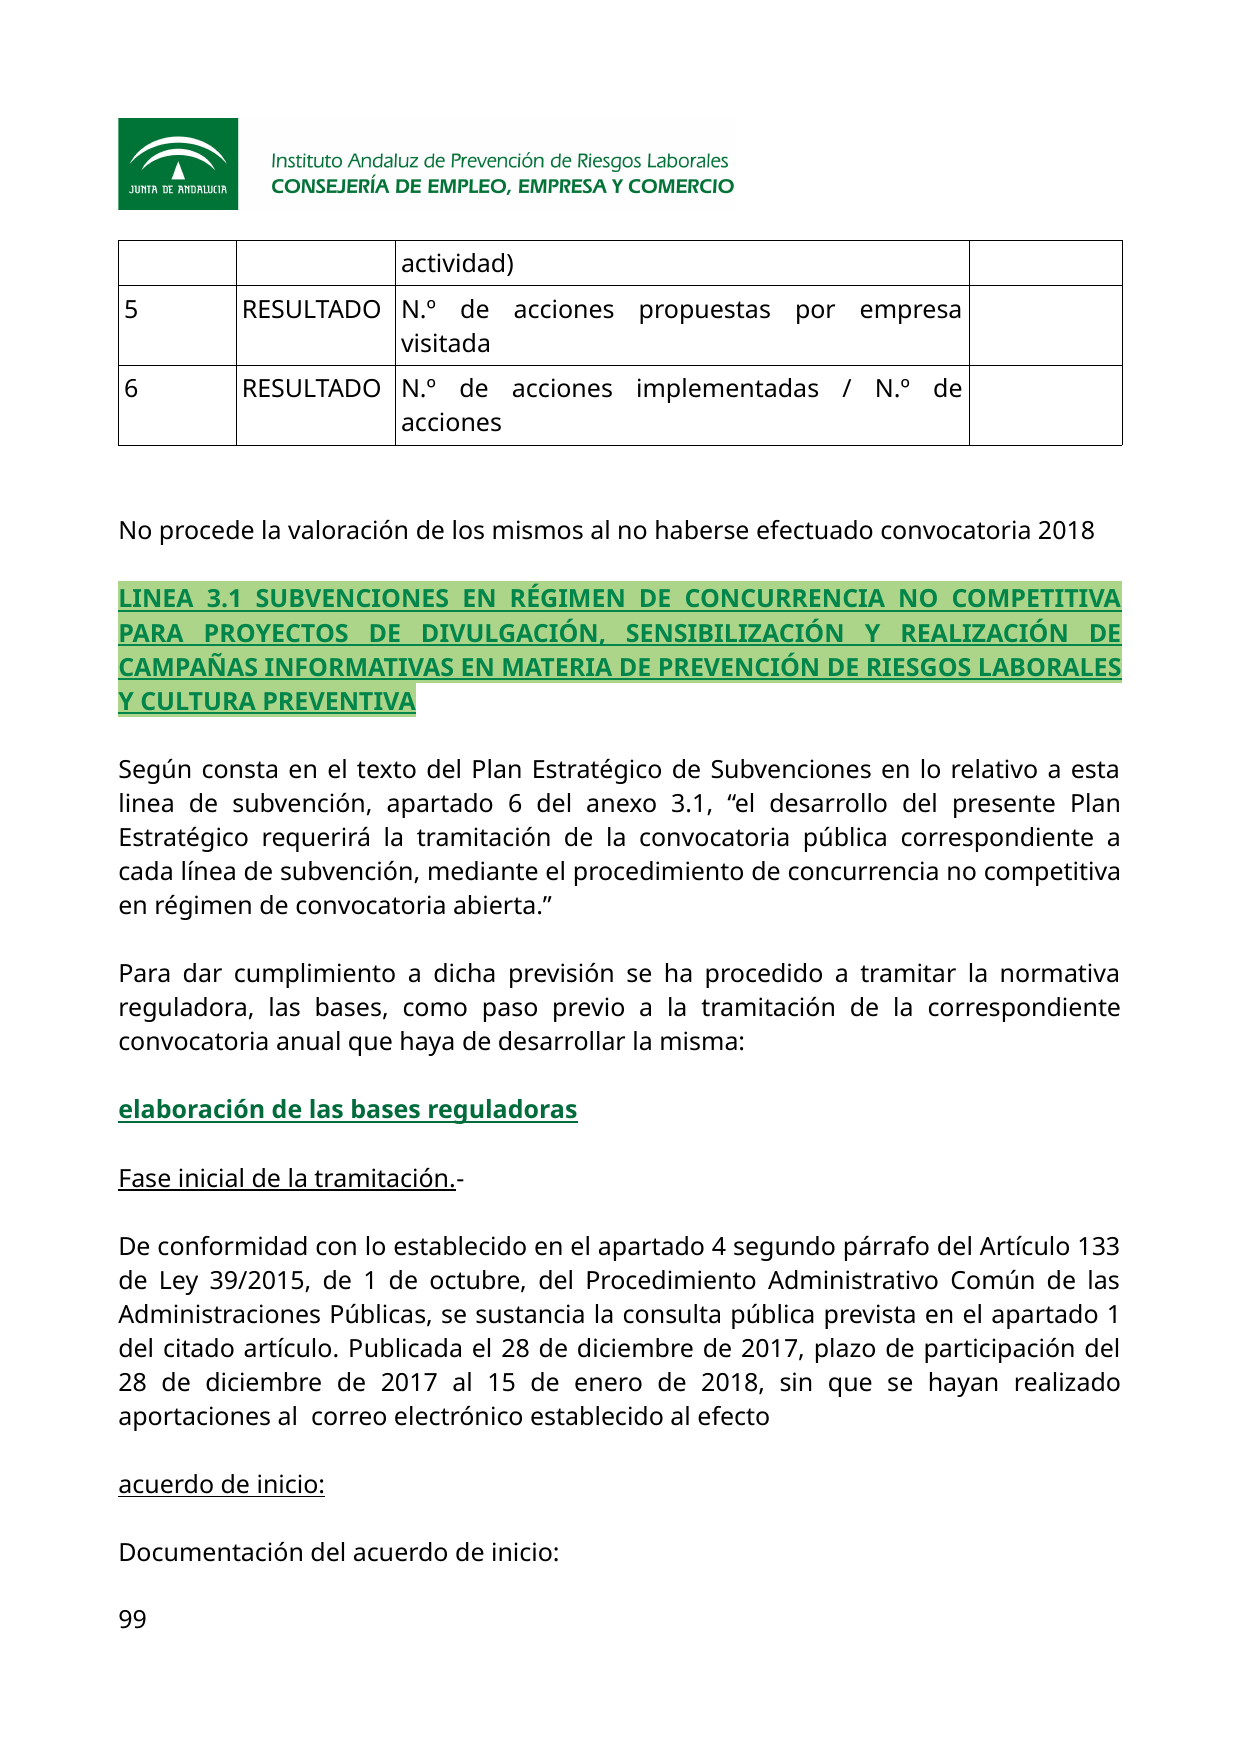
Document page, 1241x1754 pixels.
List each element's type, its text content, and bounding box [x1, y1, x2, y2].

text No procede la valoración de los mismos al no haberse efectuado convocatoria 2018 [118, 513, 1122, 547]
table_cell 6 [119, 366, 236, 445]
text De conformidad con lo establecido en el apartado 4 segundo párrafo del Artículo 133 de Ley 39/2015, de 1 de octubre, del Procedimiento Administrativo Común de las Administraciones Públicas, se sustancia la consulta pública prevista en el apartado 1 del citado artículo. Publicada el 28 de diciembre de 2017, plazo de participación del 28 de diciembre de 2017 al 15 de enero de 2018, sin que se hayan realizado aportaciones al correo electrónico establecido al efecto [118, 1228, 1122, 1433]
text Documentación del acuerdo de inicio: [118, 1535, 1122, 1569]
text elaboración de las bases reguladoras [118, 1092, 1122, 1126]
table_cell [970, 241, 1122, 285]
table_cell 5 [119, 286, 236, 365]
text CAMPAÑAS INFORMATIVAS EN MATERIA DE PREVENCIÓN DE RIESGOS LABORALES [118, 646, 1122, 678]
table_cell N.º de acciones propuestas por empresa visitada [396, 286, 969, 365]
table_cell [970, 286, 1122, 365]
text Para dar cumplimiento a dicha previsión se ha procedido a tramitar la normativa reguladora, las bases, como paso previo a la tramitación de la correspondiente convocatoria anual que haya de desarrollar la misma: [118, 956, 1122, 1058]
table_cell actividad) [396, 241, 969, 285]
text Y CULTURA PREVENTIVA [118, 680, 1122, 717]
table_cell RESULTADO [237, 286, 395, 365]
text Según consta en el texto del Plan Estratégico de Subvenciones en lo relativo a esta linea de subvención, apartado 6 del anexo 3.1, “el desarrollo del presente Plan Estratégico requerirá la tramitación de la convocatoria pública correspondiente a cada línea de subvención, mediante el procedimiento de concurrencia no competitiva en régimen de convocatoria abierta.” [118, 751, 1122, 922]
table_cell RESULTADO [237, 366, 395, 445]
picture [118, 118, 737, 210]
text PARA PROYECTOS DE DIVULGACIÓN, SENSIBILIZACIÓN Y REALIZACIÓN DE [118, 612, 1122, 644]
table_cell [970, 366, 1122, 445]
text acuerdo de inicio: [118, 1467, 1122, 1501]
text Fase inicial de la tramitación.- [118, 1160, 1122, 1194]
table_cell [237, 241, 395, 285]
table_cell [119, 241, 236, 285]
text LINEA 3.1 SUBVENCIONES EN RÉGIMEN DE CONCURRENCIA NO COMPETITIVA [118, 581, 1122, 610]
table_cell N.º de acciones implementadas / N.º de acciones [396, 366, 969, 445]
